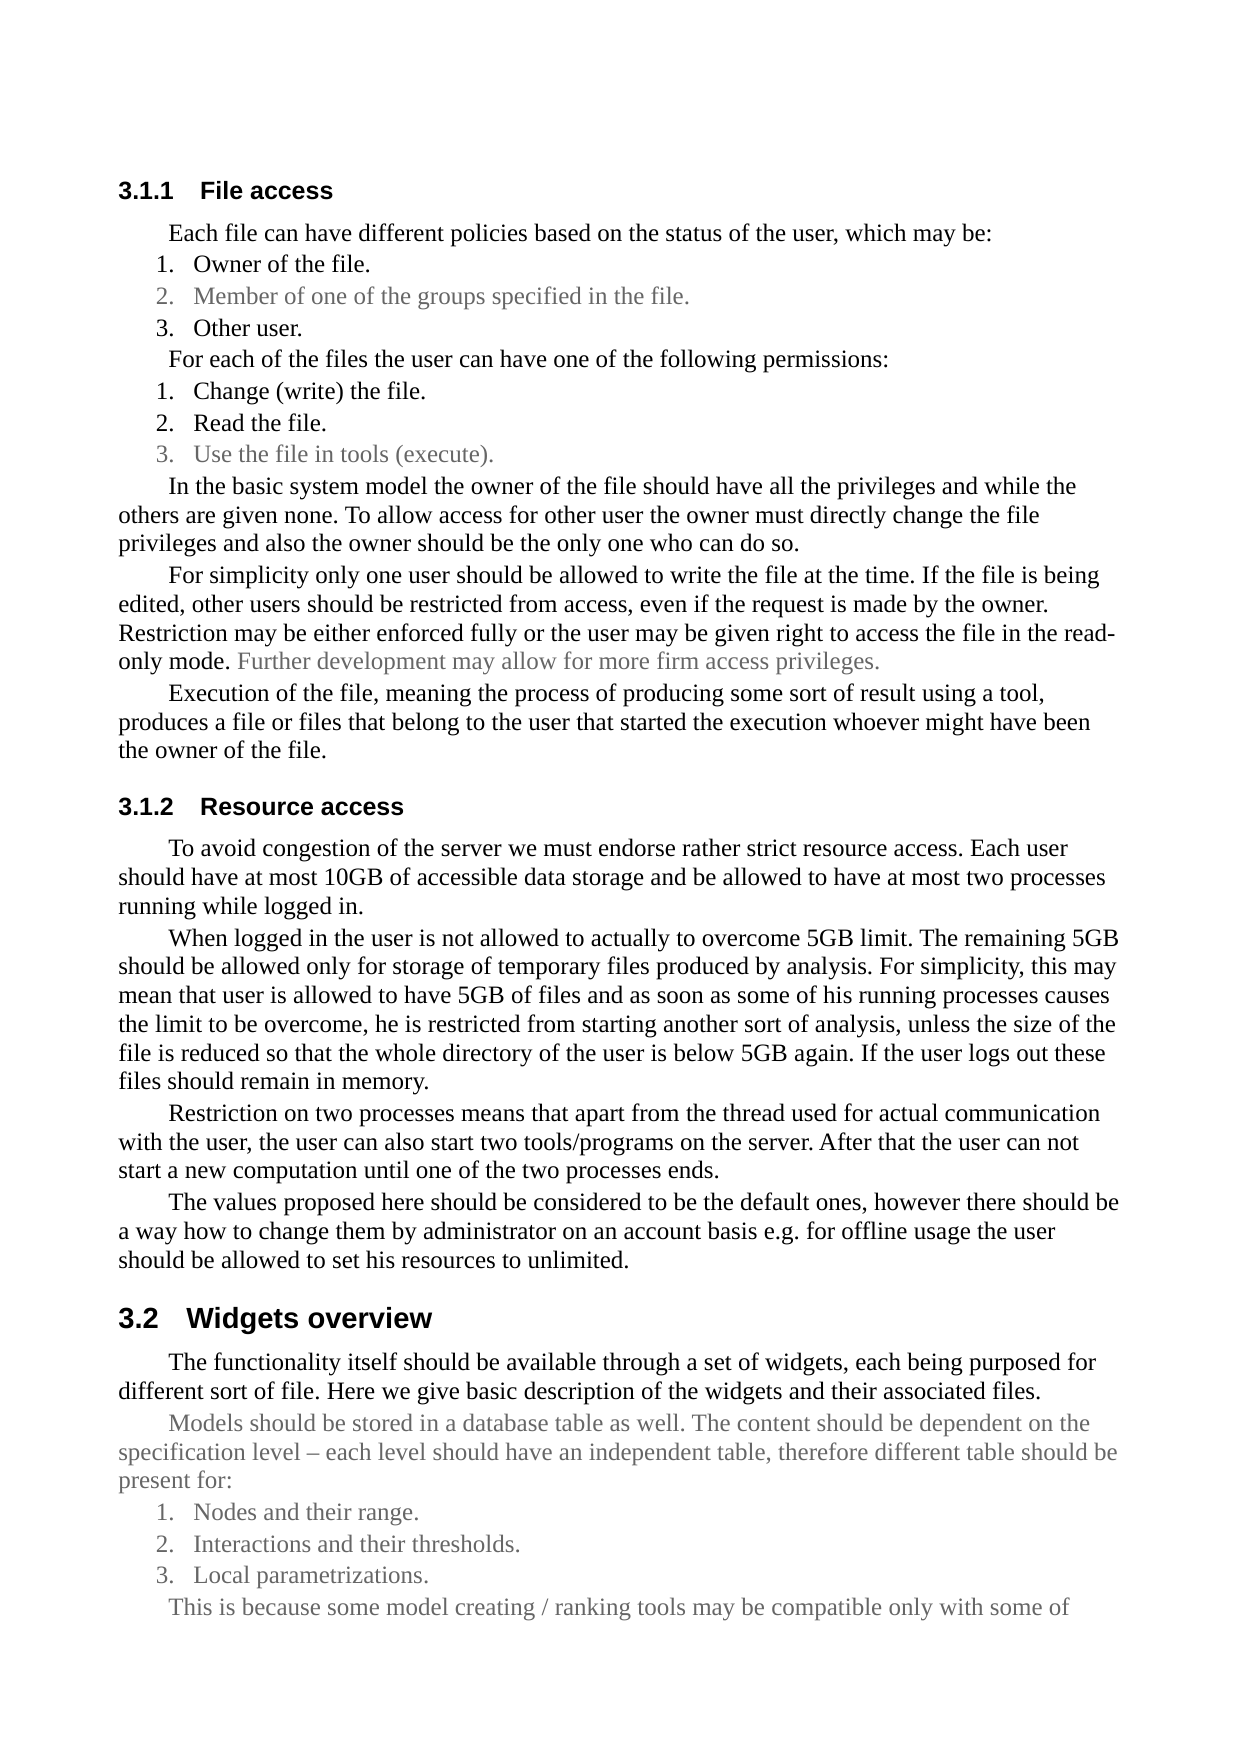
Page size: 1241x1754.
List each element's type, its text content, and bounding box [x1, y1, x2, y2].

list Read the file. [156, 408, 1122, 436]
text For each of the files the user can have one of the following permissions: [118, 344, 1122, 373]
text Restriction on two processes means that apart from the thread used for actual communication with the user, the user can also start two tools/programs on the server. After that the user can not start a new computation until one of the two processes ends. [118, 1098, 1122, 1184]
list Local parametrizations. [156, 1560, 1122, 1589]
subtitle File access [118, 176, 1122, 205]
list Use the file in tools (execute). [156, 439, 1122, 468]
text Execution of the file, meaning the process of producing some sort of result using a tool, produces a file or files that belong to the user that started the execution whoever might have been the owner of the file. [118, 678, 1122, 764]
list Other user. [156, 313, 1122, 341]
list Change (write) the file. [156, 376, 1122, 405]
list Owner of the file. [156, 249, 1122, 278]
list Interactions and their thresholds. [156, 1529, 1122, 1557]
text For simplicity only one user should be allowed to write the file at the time. If the file is being edited, other users should be restricted from access, even if the request is made by the owner. Restriction may be either enforced fully or the user may be given right to access the file in the read-only mode. Further development may allow for more firm access privileges. [118, 560, 1122, 675]
text The functionality itself should be available through a set of widgets, each being purposed for different sort of file. Here we give basic description of the widgets and their associated files. [118, 1347, 1122, 1405]
text In the basic system model the owner of the file should have all the privileges and while the others are given none. To allow access for other user the owner must directly change the file privileges and also the owner should be the only one who can do so. [118, 471, 1122, 557]
text This is because some model creating / ranking tools may be compatible only with some of [118, 1592, 1122, 1621]
list Nodes and their range. [156, 1497, 1122, 1526]
text When logged in the user is not allowed to actually to overcome 5GB limit. The remaining 5GB should be allowed only for storage of temporary files produced by analysis. For simplicity, this may mean that user is allowed to have 5GB of files and as soon as some of his running processes causes the limit to be overcome, he is restricted from starting another sort of analysis, unless the size of the file is reduced so that the whole directory of the user is below 5GB again. If the user logs out these files should remain in memory. [118, 923, 1122, 1095]
subtitle Resource access [118, 792, 1122, 821]
text Each file can have different policies based on the status of the user, which may be: [118, 218, 1122, 246]
list Member of one of the groups specified in the file. [156, 281, 1122, 310]
text Models should be stored in a database table as well. The content should be dependent on the specification level – each level should have an independent table, therefore different table should be present for: [118, 1408, 1122, 1494]
text The values proposed here should be considered to be the default ones, however there should be a way how to change them by administrator on an account basis e.g. for offline usage the user should be allowed to set his resources to unlimited. [118, 1187, 1122, 1273]
subtitle Widgets overview [118, 1301, 1122, 1335]
text To avoid congestion of the server we must endorse rather strict resource access. Each user should have at most 10GB of accessible data storage and be allowed to have at most two processes running while logged in. [118, 833, 1122, 920]
